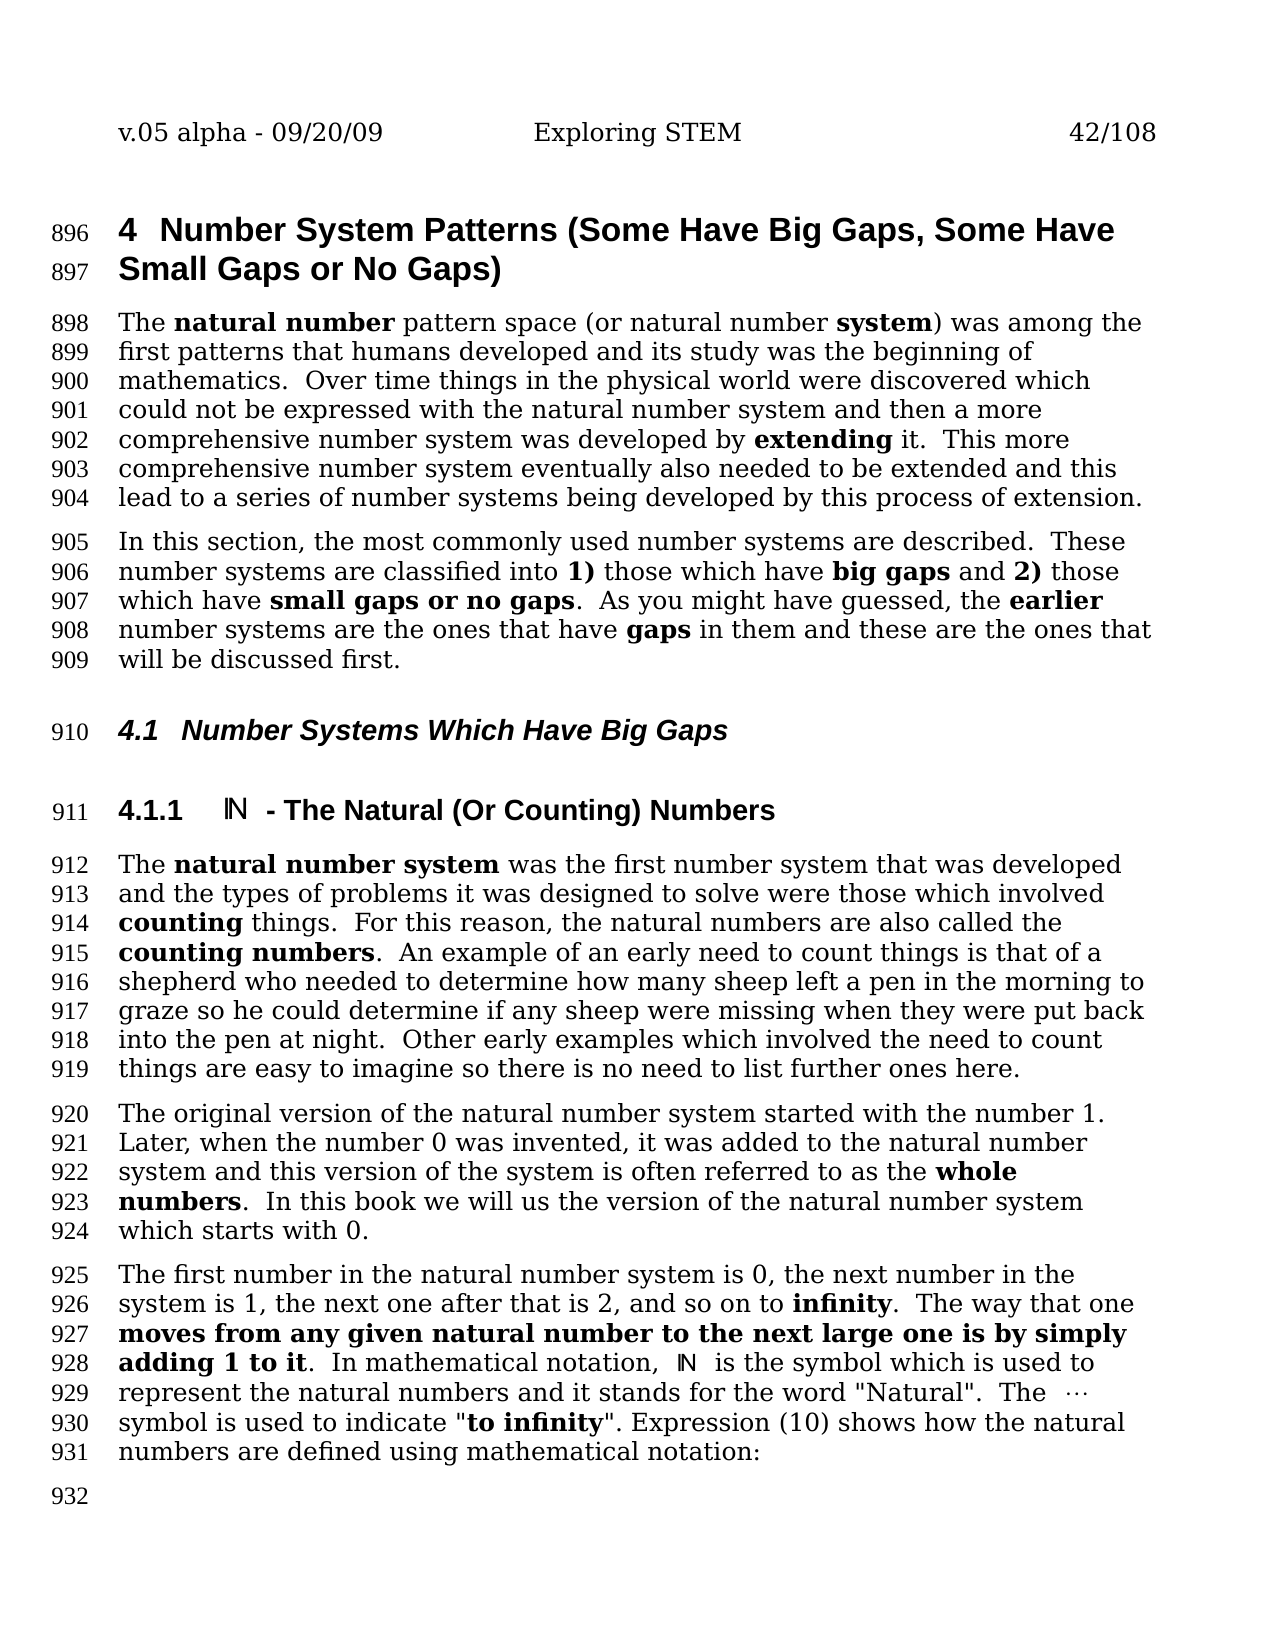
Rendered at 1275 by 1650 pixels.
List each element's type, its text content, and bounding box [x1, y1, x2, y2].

subtitle Number System Patterns (Some Have Big Gaps, Some Have Small Gaps or No Gaps) [118, 210, 1157, 287]
text The natural number pattern space (or natural number system) was among the first patterns that humans developed and its study was the beginning of mathematics. Over time things in the physical world were discovered which could not be expressed with the natural number system and then a more comprehensive number system was developed by extending it. This more comprehensive number system eventually also needed to be extended and this lead to a series of number systems being developed by this process of extension. [118, 308, 1157, 513]
text The natural number system was the first number system that was developed and the types of problems it was designed to solve were those which involved counting things. For this reason, the natural numbers are also called the counting numbers. An example of an early need to count things is that of a shepherd who needed to determine how many sheep left a pen in the morning to graze so he could determine if any sheep were missing when they were put back into the pen at night. Other early examples which involved the need to count things are easy to imagine so there is no need to list further ones here. [118, 850, 1157, 1084]
subtitle Number Systems Which Have Big Gaps [118, 713, 1157, 747]
text In this section, the most commonly used number systems are described. These number systems are classified into 1) those which have big gaps and 2) those which have small gaps or no gaps. As you might have guessed, the earlier number systems are the ones that have gaps in them and these are the ones that will be discussed first. [118, 528, 1157, 674]
text The original version of the natural number system started with the number 1. Later, when the number 0 was invented, it was added to the natural number system and this version of the system is often referred to as the whole numbers. In this book we will us the version of the natural number system which starts with 0. [118, 1099, 1157, 1245]
subtitle - The Natural (Or Counting) Numbers [118, 792, 1157, 829]
text The first number in the natural number system is 0, the next number in the system is 1, the next one after that is 2, and so on to infinity. The way that one moves from any given natural number to the next large one is by simply adding 1 to it. In mathematical notation,is the symbol which is used to represent the natural numbers and it stands for the word "Natural". Thesymbol is used to indicate "to infinity". Expression (10) shows how the natural numbers are defined using mathematical notation: [118, 1260, 1157, 1466]
